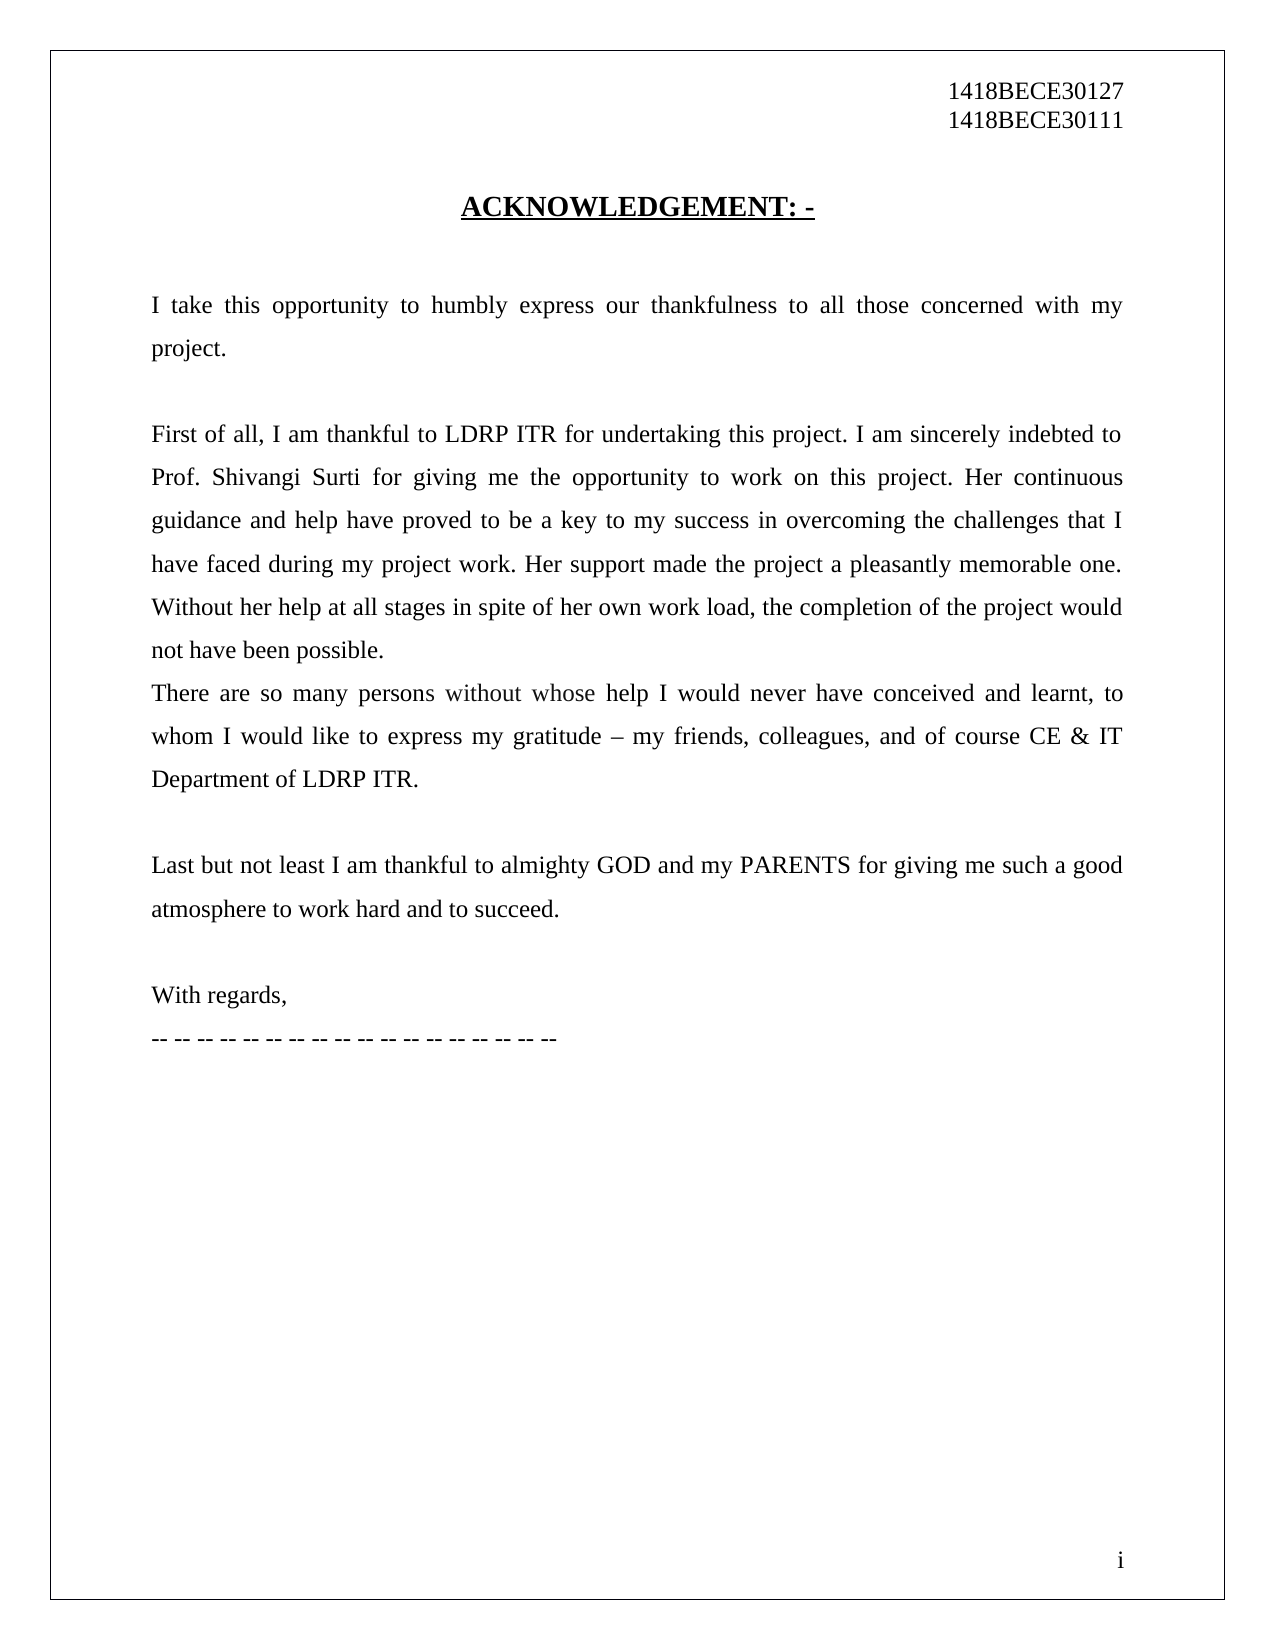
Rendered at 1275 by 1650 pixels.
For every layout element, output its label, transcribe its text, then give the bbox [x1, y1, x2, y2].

text First of all, I am thankful to LDRP ITR for undertaking this project. I am sincerely indebted to Prof. Shivangi Surti for giving me the opportunity to work on this project. Her continuous guidance and help have proved to be a key to my success in overcoming the challenges that I have faced during my project work. Her support made the project a pleasantly memorable one. Without her help at all stages in spite of her own work load, the completion of the project would not have been possible. [151, 419, 1124, 664]
text ACKNOWLEDGEMENT: - [151, 189, 1124, 223]
text There are so many persons without whose help I would never have conceived and learnt, to whom I would like to express my gratitude – my friends, colleagues, and of course CE & IT Department of LDRP ITR. [151, 678, 1124, 793]
text Last but not least I am thankful to almighty GOD and my PARENTS for giving me such a good atmosphere to work hard and to succeed. [151, 851, 1124, 922]
text -- -- -- -- -- -- -- -- -- -- -- -- -- -- -- -- -- -- [151, 1023, 1124, 1052]
text I take this opportunity to humbly express our thankfulness to all those concerned with my project. [151, 290, 1124, 362]
text With regards, [151, 980, 1124, 1009]
